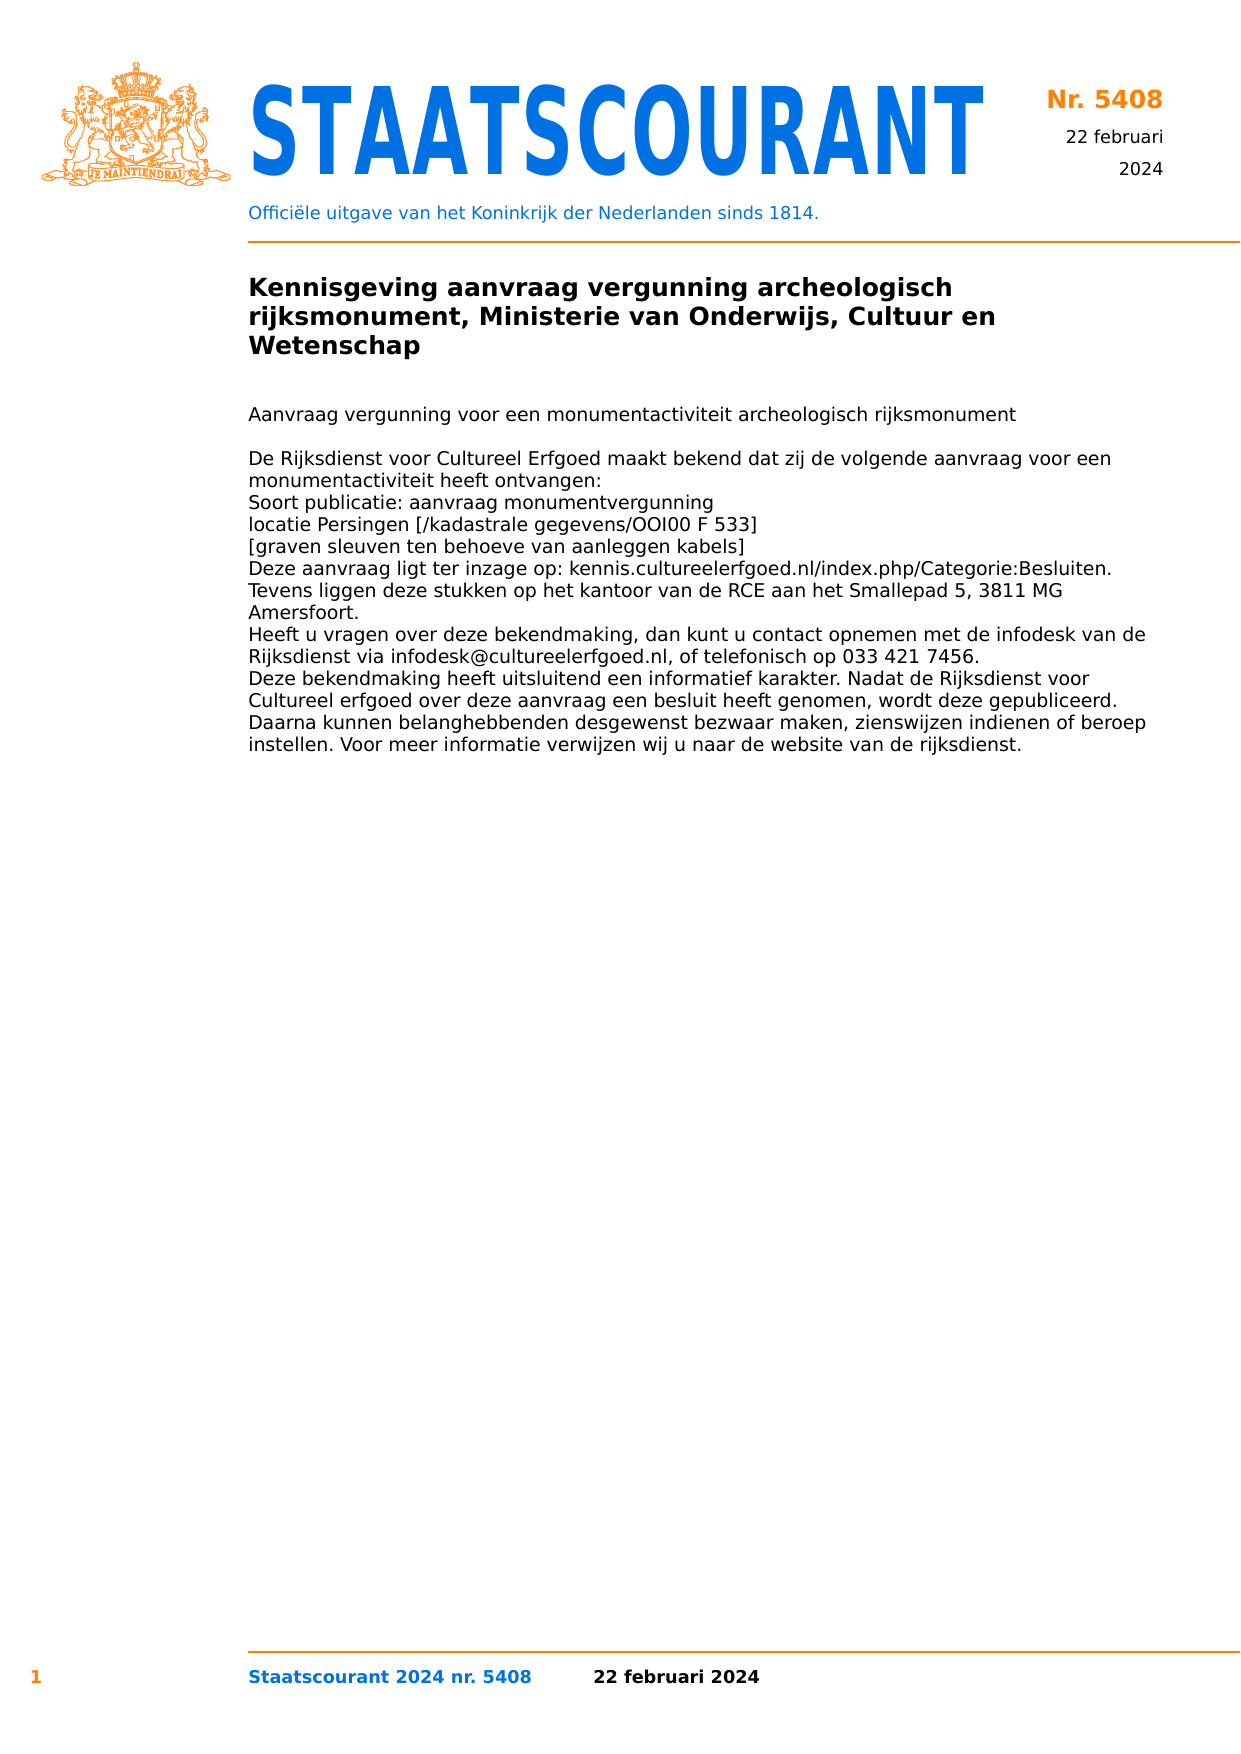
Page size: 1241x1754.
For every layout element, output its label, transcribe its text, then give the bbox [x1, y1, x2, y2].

table_cell 2024 [998, 153, 1240, 203]
table_header STAATSCOURANT [248, 62, 998, 203]
text [graven sleuven ten behoeve van aanleggen kabels] [248, 536, 1163, 558]
table_header Nr. 5408 [998, 62, 1240, 121]
text Deze bekendmaking heeft uitsluitend een informatief karakter. Nadat de Rijksdienst voor Cultureel erfgoed over deze aanvraag een besluit heeft genomen, wordt deze gepubliceerd. Daarna kunnen belanghebbenden desgewenst bezwaar maken, zienswijzen indienen of beroep instellen. Voor meer informatie verwijzen wij u naar de website van de rijksdienst. [248, 668, 1163, 756]
table_cell 22 februari [998, 121, 1240, 153]
text Deze aanvraag ligt ter inzage op: kennis.cultureelerfgoed.nl/index.php/Categorie:Besluiten. Tevens liggen deze stukken op het kantoor van de RCE aan het Smallepad 5, 3811 MG Amersfoort. [248, 558, 1163, 624]
text De Rijksdienst voor Cultureel Erfgoed maakt bekend dat zij de volgende aanvraag voor een monumentactiviteit heeft ontvangen: [248, 448, 1163, 492]
picture [41, 62, 231, 186]
table_header [25, 62, 248, 241]
subtitle Kennisgeving aanvraag vergunning archeologisch rijksmonument, Ministerie van Onderwijs, Cultuur en Wetenschap [248, 273, 1163, 361]
table_cell Officiële uitgave van het Koninkrijk der Nederlanden sinds 1814. [248, 203, 1240, 241]
text Aanvraag vergunning voor een monumentactiviteit archeologisch rijksmonument [248, 404, 1163, 426]
text Heeft u vragen over deze bekendmaking, dan kunt u contact opnemen met de infodesk van de Rijksdienst via infodesk@cultureelerfgoed.nl, of telefonisch op 033 421 7456. [248, 624, 1163, 668]
text locatie Persingen [/kadastrale gegevens/OOI00 F 533] [248, 514, 1163, 536]
text Soort publicatie: aanvraag monumentvergunning [248, 492, 1163, 514]
